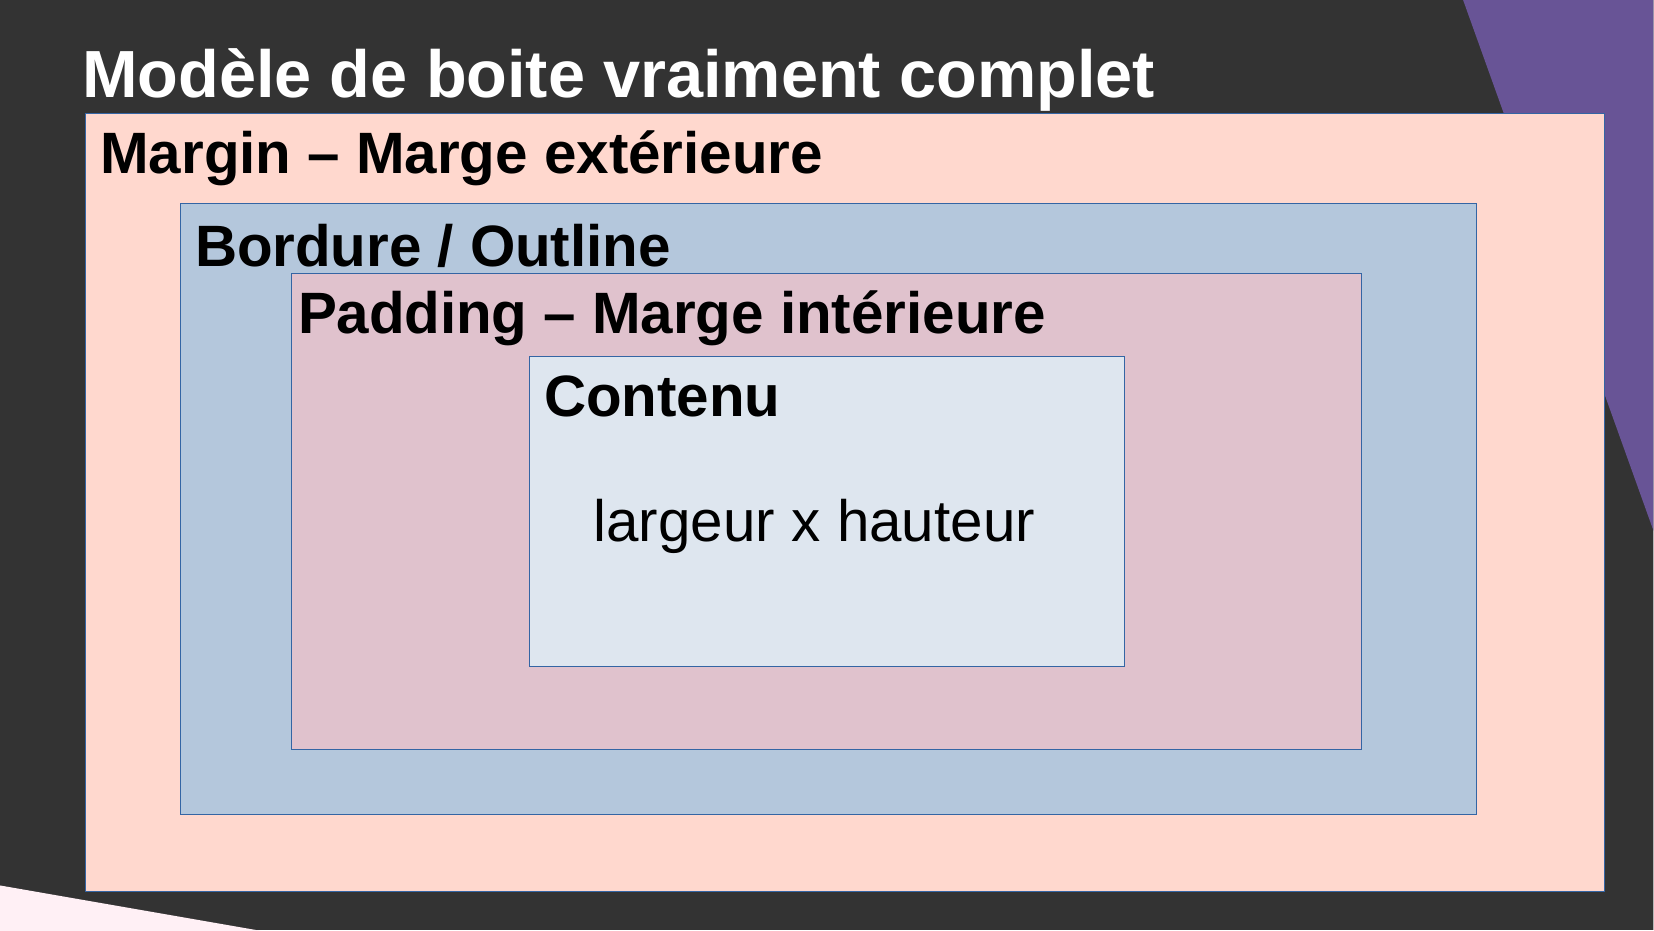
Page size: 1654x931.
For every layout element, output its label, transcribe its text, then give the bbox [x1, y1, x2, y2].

text_box Padding – Marge intérieure [283, 273, 1276, 354]
text_box largeur x hauteur [578, 481, 1075, 562]
text_box Bordure / Outline [180, 205, 1173, 286]
text_box Contenu [529, 356, 1512, 437]
title Modèle de boite vraiment complet [82, 37, 1571, 112]
text_box Margin – Marge extérieure [85, 113, 1079, 194]
text_box [85, 0, 1654, 892]
text_box [0, 885, 262, 931]
